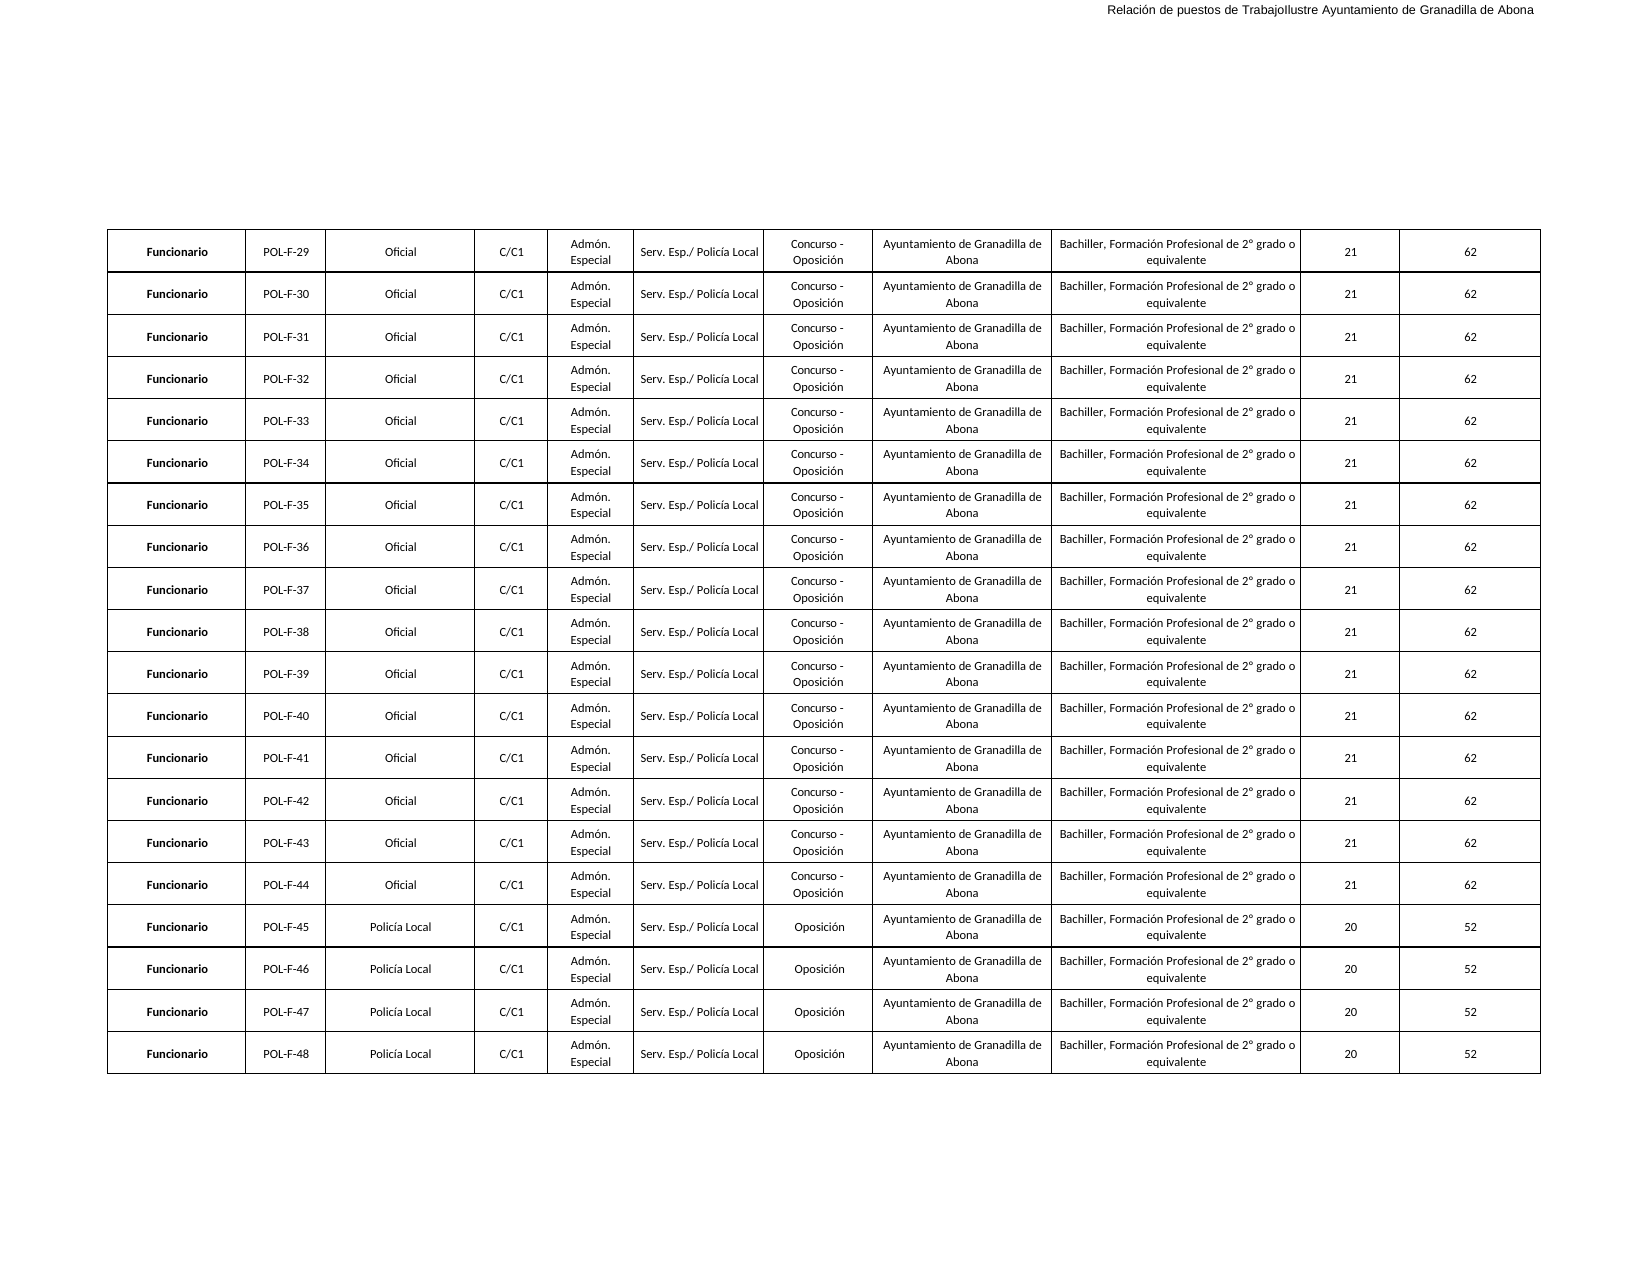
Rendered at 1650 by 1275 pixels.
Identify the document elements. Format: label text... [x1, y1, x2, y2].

table_cell Funcionario [108, 399, 245, 440]
table_cell Concurso - Oposición [764, 526, 872, 567]
table_cell Bachiller, Formación Profesional de 2º grado o equivalente [1052, 610, 1300, 651]
table_cell Ayuntamiento de Granadilla de Abona [873, 948, 1051, 989]
table_cell Funcionario [108, 357, 245, 398]
table_cell POL-F-32 [246, 357, 325, 398]
table_header Serv. Esp./ Policía Local [634, 230, 763, 271]
table_cell Oficial [326, 652, 474, 693]
table_cell POL-F-35 [246, 484, 325, 524]
table_cell Oficial [326, 441, 474, 482]
table_header Oficial [326, 230, 474, 271]
table_cell Bachiller, Formación Profesional de 2º grado o equivalente [1052, 821, 1300, 862]
table_cell Concurso - Oposición [764, 737, 872, 778]
table_cell 21 [1301, 357, 1399, 398]
table_cell Oficial [326, 821, 474, 862]
table_cell POL-F-45 [246, 905, 325, 946]
table_cell Bachiller, Formación Profesional de 2º grado o equivalente [1052, 568, 1300, 609]
table_cell Bachiller, Formación Profesional de 2º grado o equivalente [1052, 990, 1300, 1031]
table_cell Oposición [764, 948, 872, 989]
table_cell 52 [1400, 1032, 1540, 1073]
table_header 62 [1400, 230, 1540, 271]
table_cell Oposición [764, 990, 872, 1031]
table_cell 21 [1301, 652, 1399, 693]
table_cell 62 [1400, 737, 1540, 778]
table_cell C/C1 [475, 948, 547, 989]
table_header 21 [1301, 230, 1399, 271]
table_cell Concurso - Oposición [764, 568, 872, 609]
table_cell Admón. Especial [548, 905, 633, 946]
table_cell Ayuntamiento de Granadilla de Abona [873, 990, 1051, 1031]
table_cell Ayuntamiento de Granadilla de Abona [873, 863, 1051, 904]
table_cell Admón. Especial [548, 568, 633, 609]
table_cell Admón. Especial [548, 652, 633, 693]
table_cell 21 [1301, 779, 1399, 820]
table_cell Policía Local [326, 948, 474, 989]
table_cell Bachiller, Formación Profesional de 2º grado o equivalente [1052, 357, 1300, 398]
table_cell Funcionario [108, 1032, 245, 1073]
table_cell POL-F-33 [246, 399, 325, 440]
table_cell Oposición [764, 905, 872, 946]
table_cell POL-F-30 [246, 273, 325, 314]
table_cell C/C1 [475, 737, 547, 778]
table_cell 62 [1400, 863, 1540, 904]
table_cell Bachiller, Formación Profesional de 2º grado o equivalente [1052, 315, 1300, 356]
table_cell Ayuntamiento de Granadilla de Abona [873, 610, 1051, 651]
table_cell Serv. Esp./ Policía Local [634, 1032, 763, 1073]
table_cell Serv. Esp./ Policía Local [634, 484, 763, 524]
table_cell Bachiller, Formación Profesional de 2º grado o equivalente [1052, 694, 1300, 736]
table_cell Bachiller, Formación Profesional de 2º grado o equivalente [1052, 484, 1300, 524]
table_cell Bachiller, Formación Profesional de 2º grado o equivalente [1052, 905, 1300, 946]
table_cell C/C1 [475, 821, 547, 862]
table_cell 21 [1301, 610, 1399, 651]
table_cell Oficial [326, 737, 474, 778]
table_cell Serv. Esp./ Policía Local [634, 526, 763, 567]
table_cell C/C1 [475, 652, 547, 693]
table_cell C/C1 [475, 399, 547, 440]
table_cell POL-F-34 [246, 441, 325, 482]
table_cell Concurso - Oposición [764, 399, 872, 440]
table_cell Policía Local [326, 905, 474, 946]
table_cell POL-F-42 [246, 779, 325, 820]
table_cell Bachiller, Formación Profesional de 2º grado o equivalente [1052, 737, 1300, 778]
table_cell 21 [1301, 315, 1399, 356]
table_cell Oficial [326, 484, 474, 524]
table_cell Admón. Especial [548, 990, 633, 1031]
table_cell Oficial [326, 779, 474, 820]
table_cell POL-F-40 [246, 694, 325, 736]
table_cell Bachiller, Formación Profesional de 2º grado o equivalente [1052, 441, 1300, 482]
table_cell C/C1 [475, 779, 547, 820]
table_cell 62 [1400, 484, 1540, 524]
table_cell Admón. Especial [548, 610, 633, 651]
table_cell Funcionario [108, 821, 245, 862]
table_cell Concurso - Oposición [764, 694, 872, 736]
table_cell Serv. Esp./ Policía Local [634, 905, 763, 946]
table_header Ayuntamiento de Granadilla de Abona [873, 230, 1051, 271]
table_cell POL-F-37 [246, 568, 325, 609]
table_cell Policía Local [326, 1032, 474, 1073]
table_cell Serv. Esp./ Policía Local [634, 779, 763, 820]
table_cell Admón. Especial [548, 441, 633, 482]
table_cell Serv. Esp./ Policía Local [634, 357, 763, 398]
table_cell 62 [1400, 779, 1540, 820]
table_cell Concurso - Oposición [764, 357, 872, 398]
table_cell POL-F-41 [246, 737, 325, 778]
table_cell 62 [1400, 694, 1540, 736]
table_cell Funcionario [108, 568, 245, 609]
table_cell Ayuntamiento de Granadilla de Abona [873, 484, 1051, 524]
table_cell Ayuntamiento de Granadilla de Abona [873, 315, 1051, 356]
table_cell 62 [1400, 526, 1540, 567]
table_cell Admón. Especial [548, 526, 633, 567]
table_cell Admón. Especial [548, 694, 633, 736]
table_cell Admón. Especial [548, 779, 633, 820]
table_cell Admón. Especial [548, 821, 633, 862]
table_cell Admón. Especial [548, 948, 633, 989]
table_cell 62 [1400, 441, 1540, 482]
table_cell Concurso - Oposición [764, 484, 872, 524]
table_cell Concurso - Oposición [764, 652, 872, 693]
table_cell Serv. Esp./ Policía Local [634, 652, 763, 693]
table_cell Funcionario [108, 779, 245, 820]
table_cell C/C1 [475, 905, 547, 946]
table_cell Ayuntamiento de Granadilla de Abona [873, 399, 1051, 440]
table_cell C/C1 [475, 526, 547, 567]
table_header Bachiller, Formación Profesional de 2º grado o equivalente [1052, 230, 1300, 271]
table_cell POL-F-39 [246, 652, 325, 693]
table_cell POL-F-36 [246, 526, 325, 567]
table_cell Bachiller, Formación Profesional de 2º grado o equivalente [1052, 779, 1300, 820]
table_header POL-F-29 [246, 230, 325, 271]
table_cell Funcionario [108, 863, 245, 904]
table_cell Bachiller, Formación Profesional de 2º grado o equivalente [1052, 1032, 1300, 1073]
table_cell 21 [1301, 863, 1399, 904]
table_header C/C1 [475, 230, 547, 271]
table_cell 21 [1301, 526, 1399, 567]
table_cell POL-F-43 [246, 821, 325, 862]
table_cell Bachiller, Formación Profesional de 2º grado o equivalente [1052, 399, 1300, 440]
table_cell Ayuntamiento de Granadilla de Abona [873, 694, 1051, 736]
table_cell Concurso - Oposición [764, 821, 872, 862]
table_cell C/C1 [475, 568, 547, 609]
table_cell Serv. Esp./ Policía Local [634, 441, 763, 482]
table_header Funcionario [108, 230, 245, 271]
table_cell Funcionario [108, 484, 245, 524]
table_cell Concurso - Oposición [764, 779, 872, 820]
table_cell Bachiller, Formación Profesional de 2º grado o equivalente [1052, 652, 1300, 693]
table_cell 21 [1301, 694, 1399, 736]
table_cell 20 [1301, 948, 1399, 989]
table_cell C/C1 [475, 357, 547, 398]
table_cell Admón. Especial [548, 863, 633, 904]
table_cell Serv. Esp./ Policía Local [634, 694, 763, 736]
table_cell Serv. Esp./ Policía Local [634, 948, 763, 989]
table_cell Funcionario [108, 990, 245, 1031]
table_cell Serv. Esp./ Policía Local [634, 737, 763, 778]
table_cell 62 [1400, 357, 1540, 398]
table_cell Bachiller, Formación Profesional de 2º grado o equivalente [1052, 273, 1300, 314]
table_cell Serv. Esp./ Policía Local [634, 273, 763, 314]
table_cell Oficial [326, 863, 474, 904]
table_cell Concurso - Oposición [764, 441, 872, 482]
table_cell Oficial [326, 568, 474, 609]
table_cell Funcionario [108, 737, 245, 778]
table_cell C/C1 [475, 484, 547, 524]
table_cell Admón. Especial [548, 315, 633, 356]
table_cell 20 [1301, 990, 1399, 1031]
table_cell 62 [1400, 652, 1540, 693]
table_cell 52 [1400, 990, 1540, 1031]
table_cell Oficial [326, 357, 474, 398]
table_cell Admón. Especial [548, 357, 633, 398]
table_cell POL-F-44 [246, 863, 325, 904]
table_cell 21 [1301, 273, 1399, 314]
table_cell Ayuntamiento de Granadilla de Abona [873, 526, 1051, 567]
table_cell Funcionario [108, 441, 245, 482]
table_cell Bachiller, Formación Profesional de 2º grado o equivalente [1052, 526, 1300, 567]
table_cell C/C1 [475, 1032, 547, 1073]
table_cell 62 [1400, 568, 1540, 609]
table_cell Ayuntamiento de Granadilla de Abona [873, 1032, 1051, 1073]
table_cell C/C1 [475, 441, 547, 482]
table_cell Funcionario [108, 948, 245, 989]
table_cell Ayuntamiento de Granadilla de Abona [873, 357, 1051, 398]
table_cell 62 [1400, 315, 1540, 356]
table_cell Oficial [326, 610, 474, 651]
table_cell Ayuntamiento de Granadilla de Abona [873, 568, 1051, 609]
table_cell Ayuntamiento de Granadilla de Abona [873, 905, 1051, 946]
table_cell Concurso - Oposición [764, 863, 872, 904]
table_cell Funcionario [108, 315, 245, 356]
table_cell Ayuntamiento de Granadilla de Abona [873, 737, 1051, 778]
table_cell 21 [1301, 568, 1399, 609]
table_cell 20 [1301, 1032, 1399, 1073]
table_cell 62 [1400, 399, 1540, 440]
table_cell C/C1 [475, 863, 547, 904]
table_cell POL-F-31 [246, 315, 325, 356]
table_cell Funcionario [108, 694, 245, 736]
table_cell Bachiller, Formación Profesional de 2º grado o equivalente [1052, 863, 1300, 904]
table_cell Funcionario [108, 273, 245, 314]
table_cell Funcionario [108, 526, 245, 567]
table_cell 21 [1301, 399, 1399, 440]
table_cell 20 [1301, 905, 1399, 946]
table_cell Serv. Esp./ Policía Local [634, 990, 763, 1031]
table_cell C/C1 [475, 273, 547, 314]
table_cell Ayuntamiento de Granadilla de Abona [873, 273, 1051, 314]
table_cell Oficial [326, 399, 474, 440]
table_cell Admón. Especial [548, 399, 633, 440]
table_cell C/C1 [475, 610, 547, 651]
table_cell Oficial [326, 315, 474, 356]
table_cell Ayuntamiento de Granadilla de Abona [873, 779, 1051, 820]
table_cell Ayuntamiento de Granadilla de Abona [873, 821, 1051, 862]
table_cell Admón. Especial [548, 484, 633, 524]
table_cell Oficial [326, 526, 474, 567]
table_header Admón. Especial [548, 230, 633, 271]
table_cell Oposición [764, 1032, 872, 1073]
table_cell 21 [1301, 441, 1399, 482]
table_cell Oficial [326, 694, 474, 736]
table_cell Concurso - Oposición [764, 315, 872, 356]
table_cell Ayuntamiento de Granadilla de Abona [873, 652, 1051, 693]
table_cell Ayuntamiento de Granadilla de Abona [873, 441, 1051, 482]
table_cell Concurso - Oposición [764, 273, 872, 314]
table_cell Funcionario [108, 610, 245, 651]
table_cell 62 [1400, 273, 1540, 314]
table_cell C/C1 [475, 694, 547, 736]
table_cell 62 [1400, 821, 1540, 862]
table_cell POL-F-46 [246, 948, 325, 989]
table_cell 21 [1301, 821, 1399, 862]
table_cell Serv. Esp./ Policía Local [634, 399, 763, 440]
table_cell Admón. Especial [548, 273, 633, 314]
table_cell Admón. Especial [548, 1032, 633, 1073]
table_cell POL-F-47 [246, 990, 325, 1031]
table_cell Bachiller, Formación Profesional de 2º grado o equivalente [1052, 948, 1300, 989]
table_cell Serv. Esp./ Policía Local [634, 610, 763, 651]
table_cell Concurso - Oposición [764, 610, 872, 651]
table_cell Funcionario [108, 652, 245, 693]
table_cell C/C1 [475, 990, 547, 1031]
table_cell Serv. Esp./ Policía Local [634, 821, 763, 862]
table_cell POL-F-38 [246, 610, 325, 651]
table_cell Serv. Esp./ Policía Local [634, 315, 763, 356]
table_cell POL-F-48 [246, 1032, 325, 1073]
table_cell 21 [1301, 484, 1399, 524]
table_cell 21 [1301, 737, 1399, 778]
table_cell 62 [1400, 610, 1540, 651]
table_cell Oficial [326, 273, 474, 314]
table_cell Policía Local [326, 990, 474, 1031]
table_cell 52 [1400, 905, 1540, 946]
table_cell Serv. Esp./ Policía Local [634, 863, 763, 904]
table_header Concurso - Oposición [764, 230, 872, 271]
table_cell C/C1 [475, 315, 547, 356]
table_cell Funcionario [108, 905, 245, 946]
table_cell Serv. Esp./ Policía Local [634, 568, 763, 609]
table_cell 52 [1400, 948, 1540, 989]
table_cell Admón. Especial [548, 737, 633, 778]
